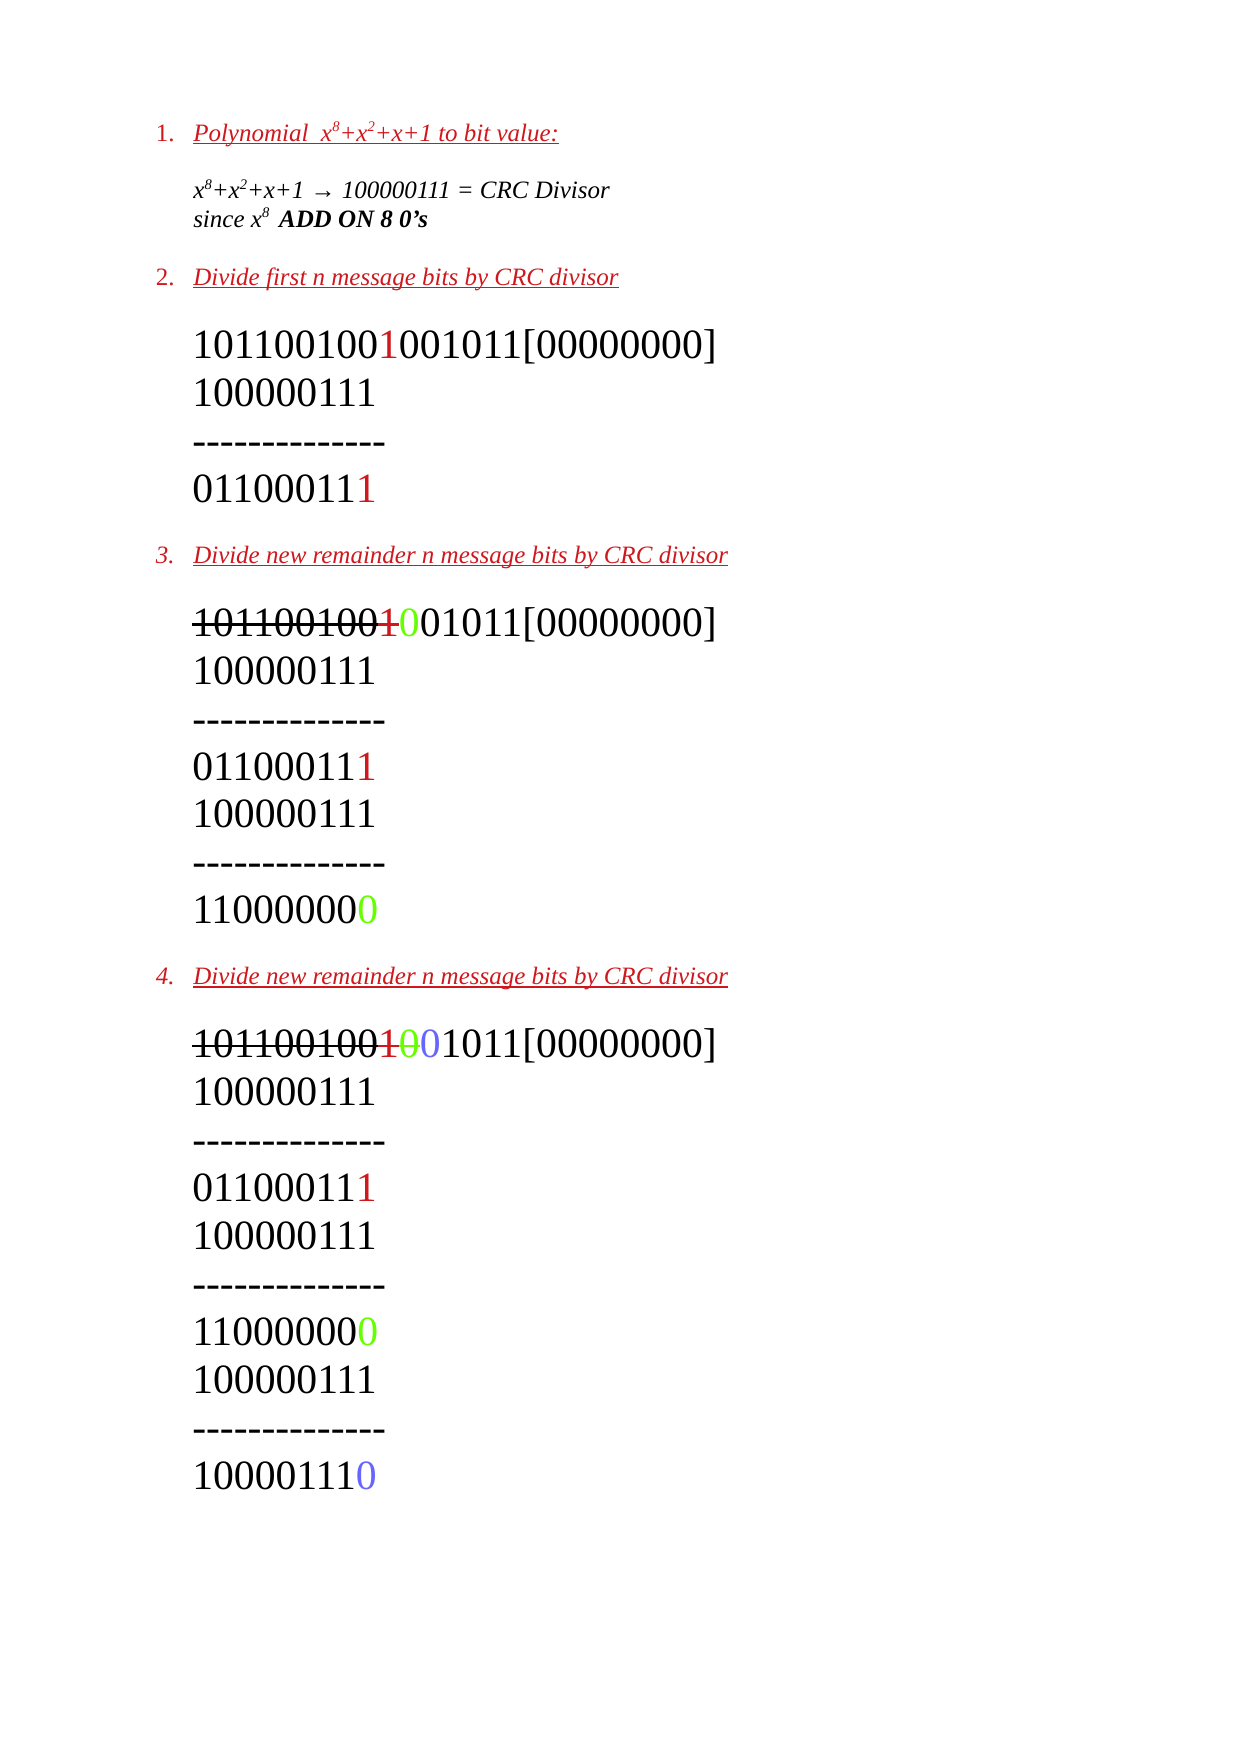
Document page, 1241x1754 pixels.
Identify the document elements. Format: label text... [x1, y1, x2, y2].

text 100000111 [118, 367, 1122, 415]
text 100000111 [118, 1354, 1122, 1402]
text 011000111 [118, 463, 1122, 511]
text 1011001001001011[00000000] [118, 1019, 1122, 1067]
list Polynomial x8+x2+x+1 to bit value: [156, 118, 1122, 147]
text -------------- [118, 1258, 1122, 1306]
text -------------- [118, 1115, 1122, 1163]
text 1011001001001011[00000000] [118, 319, 1122, 367]
text 011000111 [118, 741, 1122, 789]
text 100001110 [118, 1450, 1122, 1498]
text -------------- [118, 693, 1122, 741]
text 011000111 [118, 1163, 1122, 1211]
text -------------- [118, 1402, 1122, 1450]
text 100000111 [118, 789, 1122, 837]
text 1011001001001011[00000000] [118, 597, 1122, 645]
list since x8 ADD ON 8 0’s [156, 204, 1122, 233]
text 100000111 [118, 1211, 1122, 1258]
text -------------- [118, 415, 1122, 463]
list x8+x2+x+1 → 100000111 = CRC Divisor [156, 176, 1122, 204]
list Divide new remainder n message bits by CRC divisor [156, 961, 1122, 990]
text -------------- [118, 837, 1122, 885]
list Divide first n message bits by CRC divisor [156, 262, 1122, 291]
text 110000000 [118, 885, 1122, 933]
list Divide new remainder n message bits by CRC divisor [156, 540, 1122, 568]
text 100000111 [118, 1067, 1122, 1115]
text 100000111 [118, 645, 1122, 693]
text 110000000 [118, 1306, 1122, 1354]
